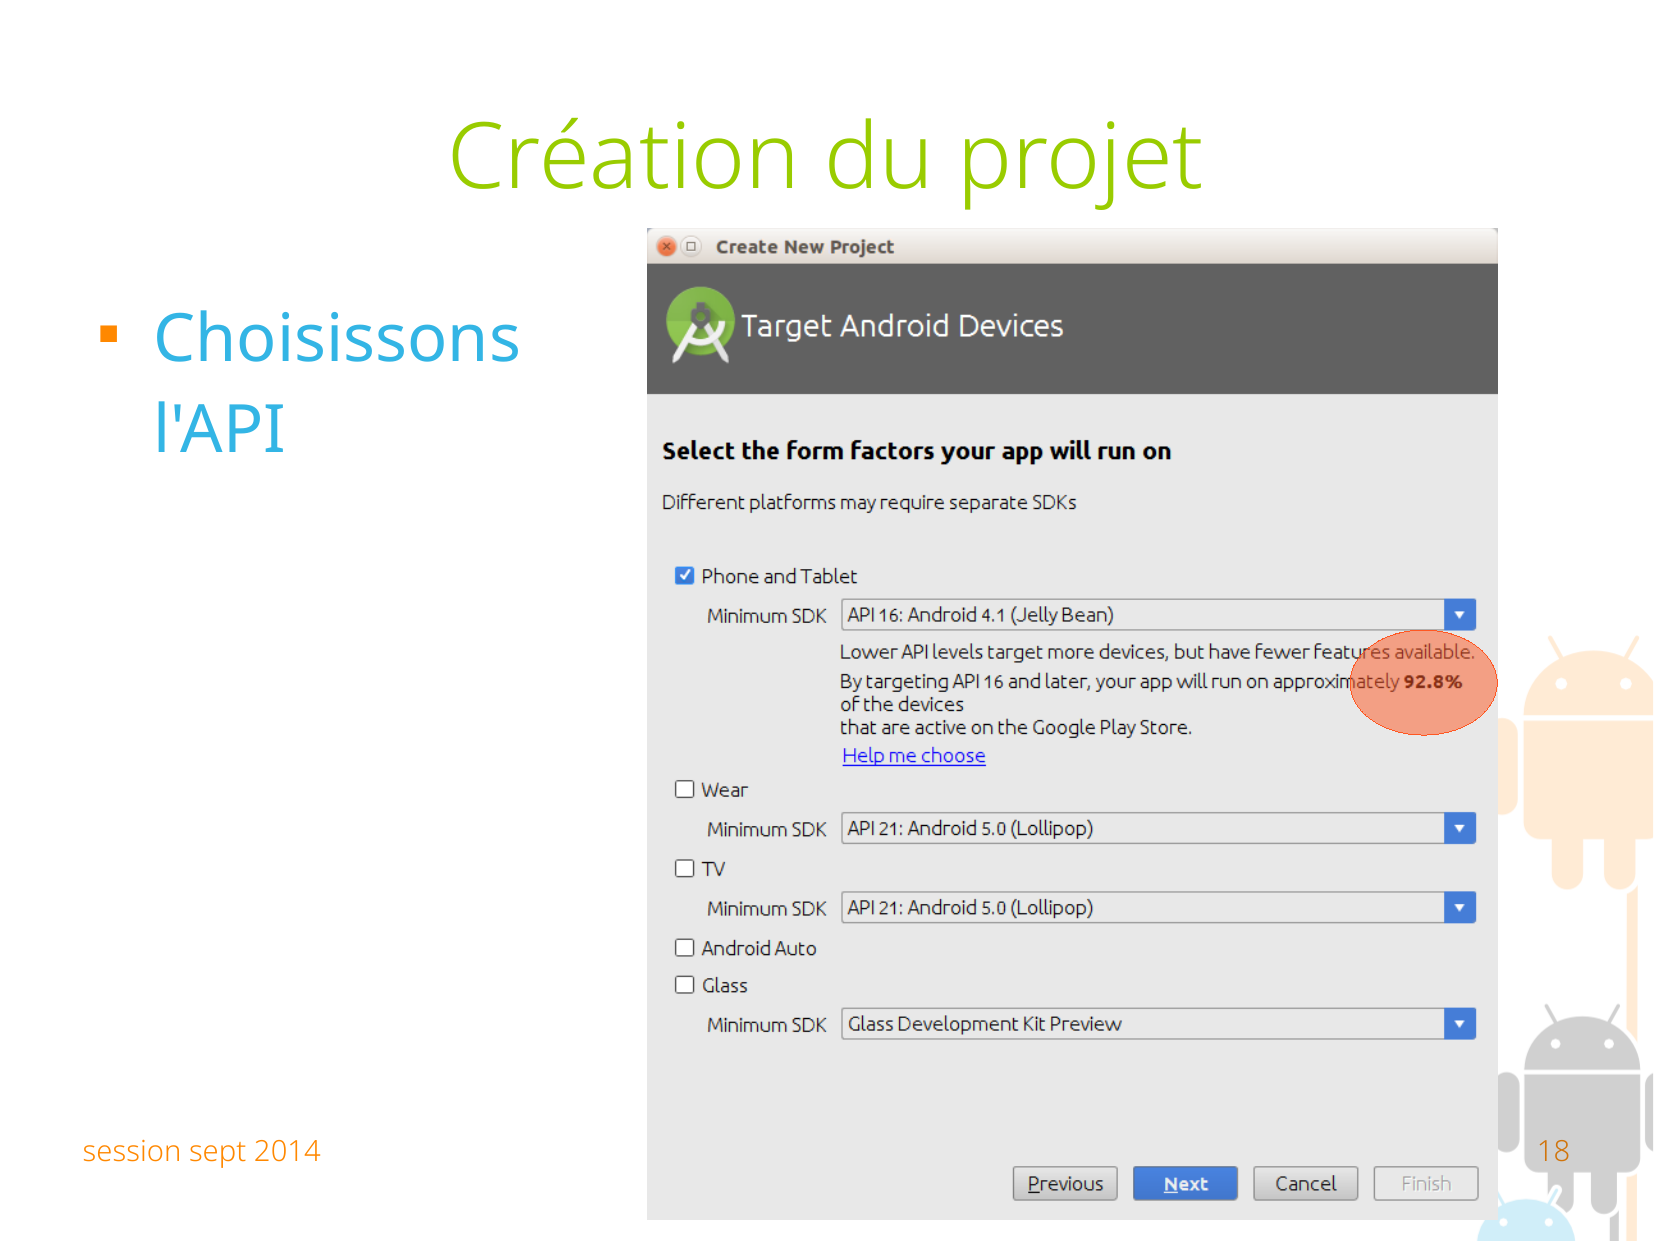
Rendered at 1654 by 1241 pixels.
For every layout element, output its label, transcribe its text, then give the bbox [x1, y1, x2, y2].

list Choisissons l'API [82, 290, 646, 1010]
text_box [1350, 630, 1498, 736]
title Création du projet [82, 49, 1571, 257]
picture [240, 228, 1654, 1241]
